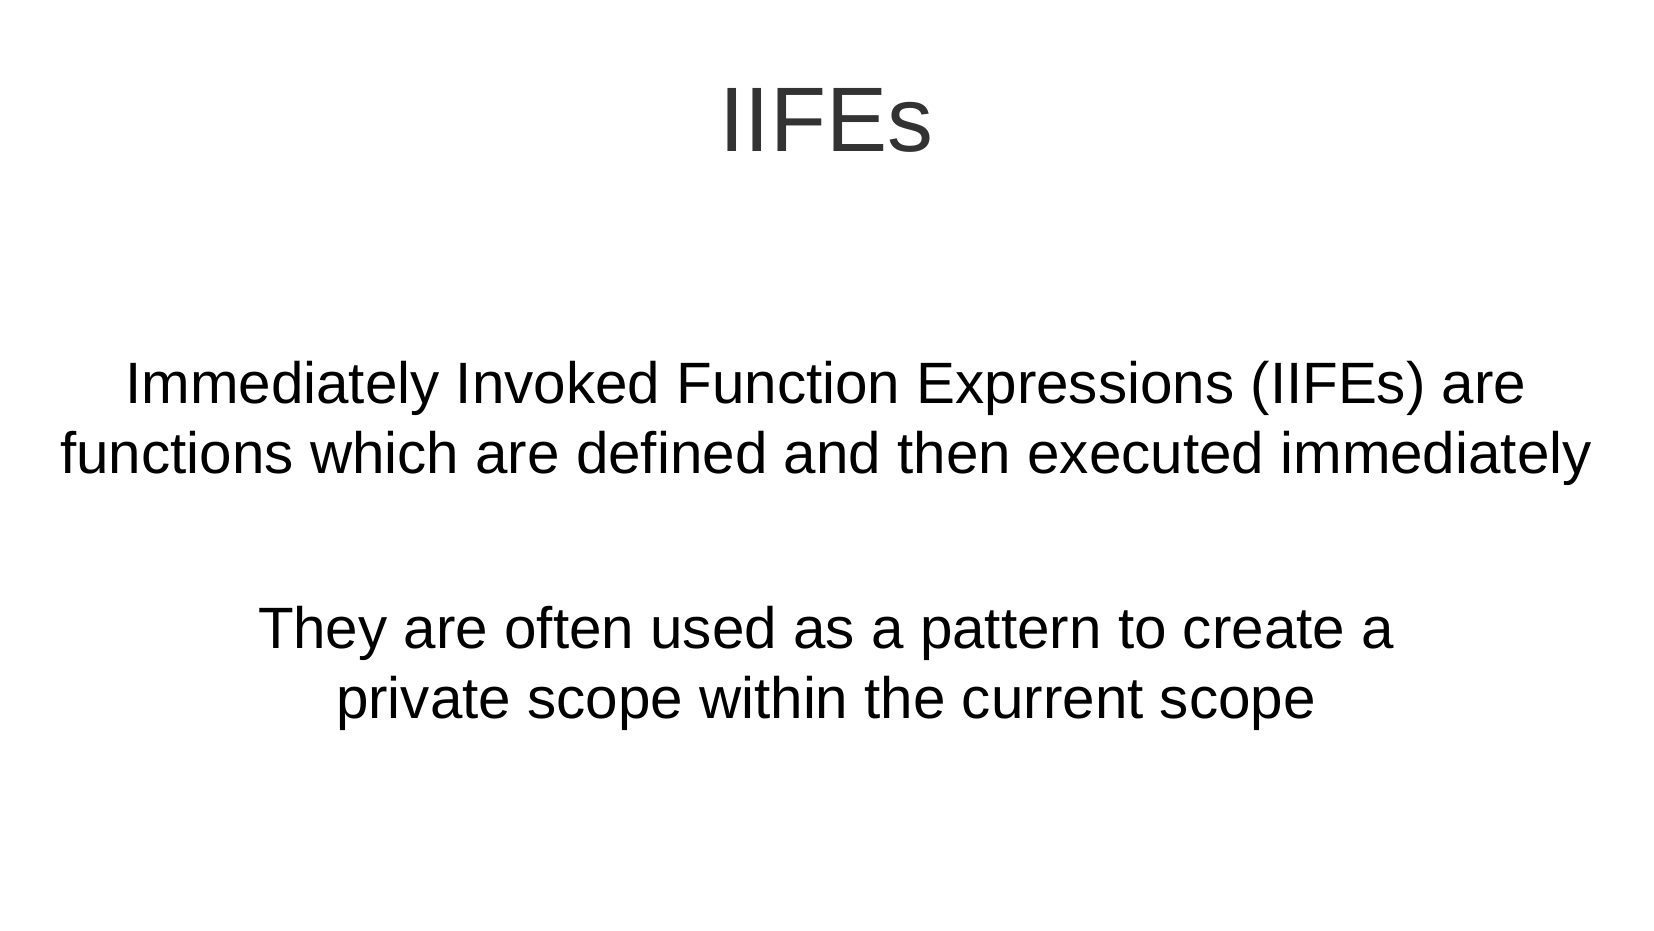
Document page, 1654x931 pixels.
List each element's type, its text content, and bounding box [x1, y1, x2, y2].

title IIFEs [82, 37, 1571, 193]
list Immediately Invoked Function Expressions (IIFEs) are functions which are defined and then executed immediately They are often used as a pattern to create a private scope within the current scope [0, 345, 1654, 758]
